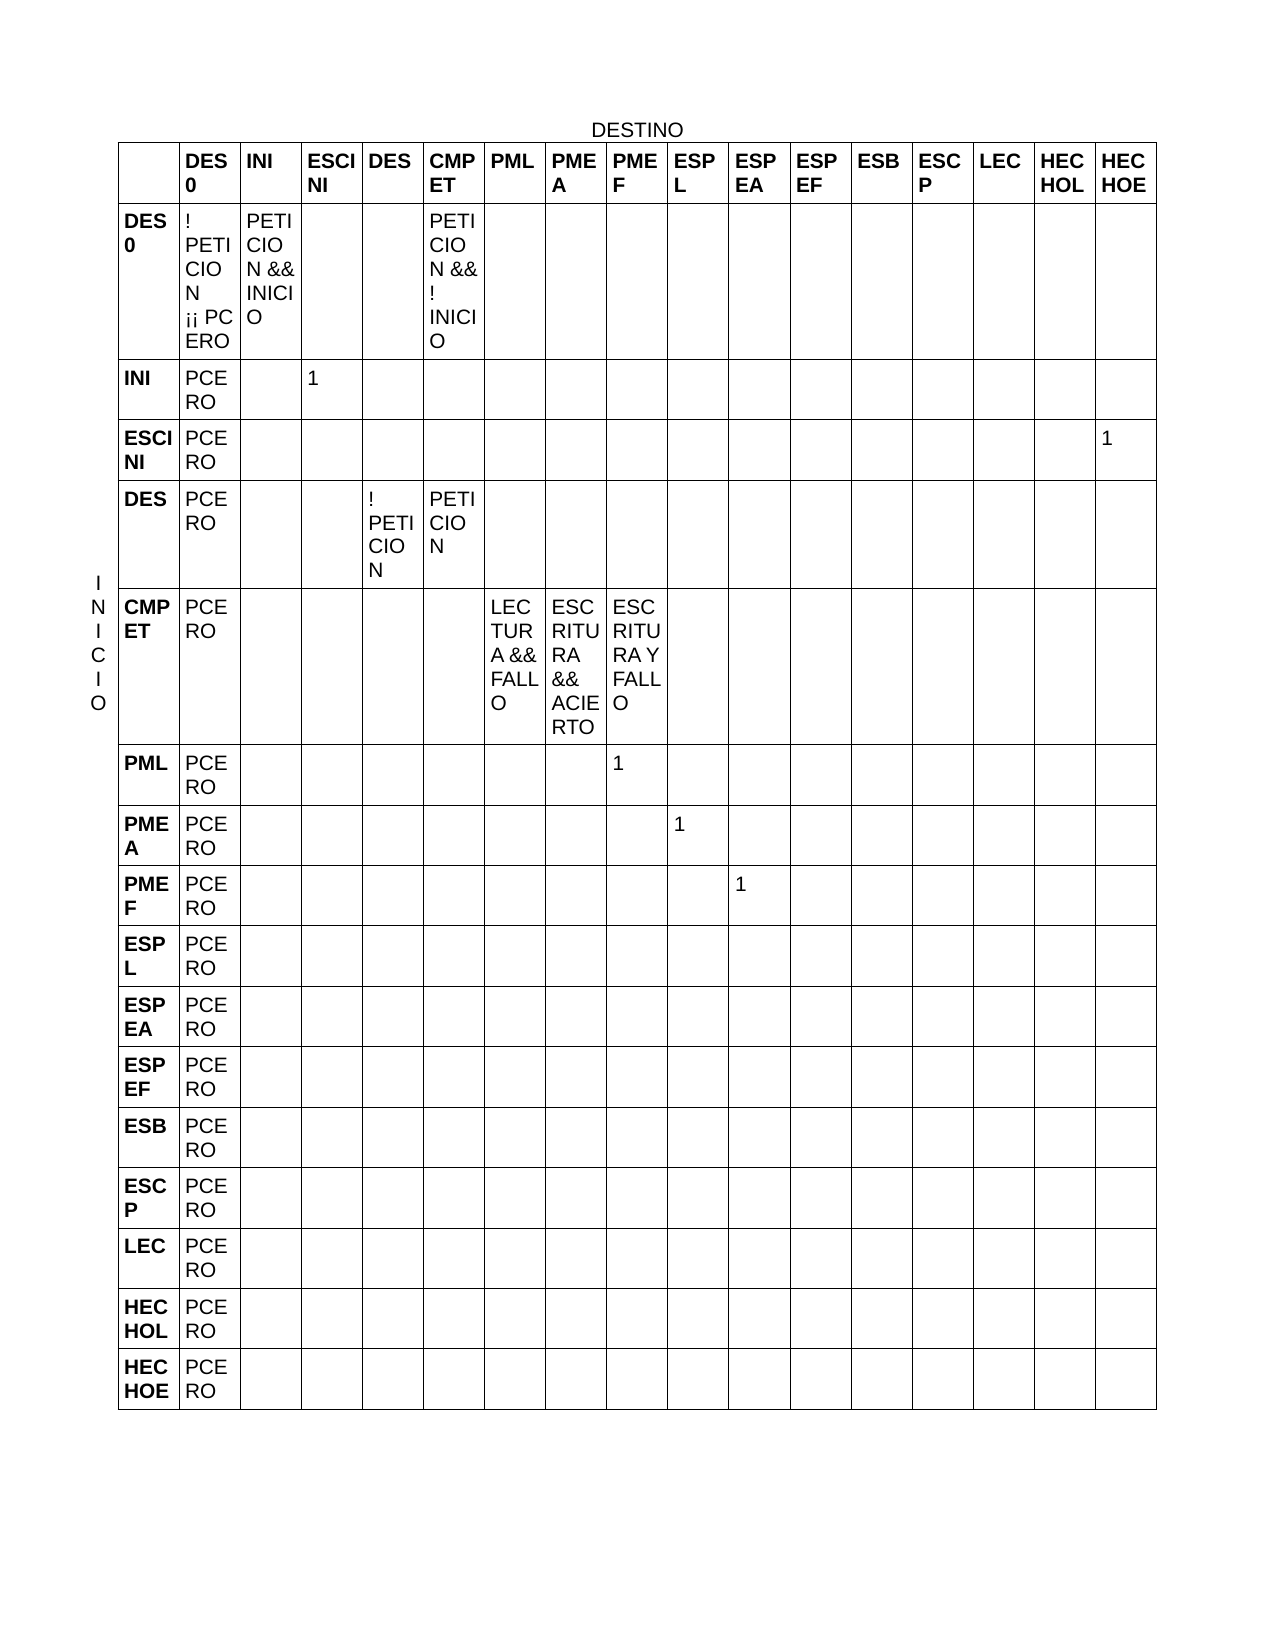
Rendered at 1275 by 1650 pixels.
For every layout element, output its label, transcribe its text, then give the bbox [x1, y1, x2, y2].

table_cell DES [119, 481, 179, 588]
table_cell [1035, 204, 1095, 359]
table_cell PETICION && !INICIO [424, 204, 484, 359]
table_cell [852, 1349, 912, 1409]
table_cell [424, 1289, 484, 1348]
table_cell ESCRITURA Y FALLO [607, 589, 667, 744]
table_cell [668, 987, 728, 1046]
table_cell [913, 926, 973, 986]
table_cell [729, 1289, 790, 1348]
table_cell [852, 745, 912, 804]
table_cell [852, 987, 912, 1046]
table_cell [485, 866, 545, 925]
table_cell [241, 1349, 301, 1409]
table_cell [974, 1047, 1034, 1107]
table_header [119, 143, 179, 202]
table_cell [913, 360, 973, 419]
table_cell [546, 926, 606, 986]
table_cell [302, 745, 362, 804]
table_cell [913, 866, 973, 925]
table_cell [913, 1047, 973, 1107]
table_cell PCERO [180, 987, 240, 1046]
table_cell [241, 926, 301, 986]
table_cell PCERO [180, 481, 240, 588]
table_cell [546, 745, 606, 804]
table_cell [974, 987, 1034, 1046]
table_header INI [241, 143, 301, 202]
table_cell [1096, 1349, 1156, 1409]
table_cell PCERO [180, 1047, 240, 1107]
table_cell PMEA [119, 806, 179, 865]
table_cell [729, 926, 790, 986]
table_cell [913, 987, 973, 1046]
table_cell [302, 926, 362, 986]
table_cell [302, 1349, 362, 1409]
table_cell [852, 481, 912, 588]
table_header LEC [974, 143, 1034, 202]
table_cell [546, 1047, 606, 1107]
table_cell [607, 1108, 667, 1167]
table_cell HECHOE [119, 1349, 179, 1409]
table_cell [668, 1047, 728, 1107]
table_cell [302, 1289, 362, 1348]
table_cell [241, 481, 301, 588]
table_cell [791, 360, 851, 419]
table_cell [241, 1108, 301, 1167]
table_cell [852, 360, 912, 419]
table_cell [241, 589, 301, 744]
table_cell [974, 1108, 1034, 1167]
table_cell [424, 360, 484, 419]
table_cell PCERO [180, 1349, 240, 1409]
table_cell [668, 589, 728, 744]
table_cell PCERO [180, 806, 240, 865]
table_cell [607, 1229, 667, 1288]
table_cell [974, 589, 1034, 744]
table_cell [546, 1108, 606, 1167]
table_cell 1 [1096, 420, 1156, 479]
table_cell PCERO [180, 420, 240, 479]
table_cell [668, 481, 728, 588]
table_cell [485, 1289, 545, 1348]
table_cell [729, 481, 790, 588]
table_cell [1035, 1108, 1095, 1167]
table_cell LECTURA && FALLO [485, 589, 545, 744]
table_cell [607, 806, 667, 865]
table_cell [302, 1168, 362, 1227]
table_cell [241, 806, 301, 865]
table_cell CMPET [119, 589, 179, 744]
table_cell [668, 866, 728, 925]
table_cell [1096, 589, 1156, 744]
table_cell ESCINI [119, 420, 179, 479]
table_cell [668, 1289, 728, 1348]
table_cell [729, 1047, 790, 1107]
table_cell [1035, 806, 1095, 865]
table_cell [1096, 204, 1156, 359]
table_cell [241, 360, 301, 419]
table_cell PCERO [180, 1168, 240, 1227]
table_cell [485, 420, 545, 479]
table_cell [302, 987, 362, 1046]
table_cell [607, 926, 667, 986]
table_cell [363, 1108, 423, 1167]
table_cell [1096, 360, 1156, 419]
table_cell [363, 1168, 423, 1227]
table_cell [668, 1108, 728, 1167]
table_cell [852, 1047, 912, 1107]
table_cell [1096, 926, 1156, 986]
table_cell [913, 1168, 973, 1227]
table_cell [241, 420, 301, 479]
table_cell [241, 866, 301, 925]
table_header PML [485, 143, 545, 202]
table_cell [485, 926, 545, 986]
table_cell [485, 745, 545, 804]
table_cell [974, 806, 1034, 865]
table_cell [668, 1229, 728, 1288]
table_cell [485, 1108, 545, 1167]
table_cell [363, 1229, 423, 1288]
table_cell [1035, 1349, 1095, 1409]
table_cell [485, 987, 545, 1046]
table_header DES0 [180, 143, 240, 202]
table_cell [363, 1349, 423, 1409]
table_cell [424, 926, 484, 986]
table_cell [913, 806, 973, 865]
table_cell [974, 360, 1034, 419]
table_cell [852, 1229, 912, 1288]
table_cell [791, 1047, 851, 1107]
table_cell [546, 987, 606, 1046]
table_cell [607, 987, 667, 1046]
table_cell [974, 1229, 1034, 1288]
table_cell 1 [668, 806, 728, 865]
table_cell [1035, 1168, 1095, 1227]
table_cell [241, 1047, 301, 1107]
table_cell [791, 806, 851, 865]
table_header ESPL [668, 143, 728, 202]
table_header DES [363, 143, 423, 202]
table_cell [363, 1289, 423, 1348]
table_cell [791, 204, 851, 359]
table_cell [974, 926, 1034, 986]
table_cell [241, 1229, 301, 1288]
table_cell [485, 204, 545, 359]
text DESTINO [118, 118, 1157, 142]
table_cell 1 [607, 745, 667, 804]
table_cell [729, 806, 790, 865]
table_cell [913, 481, 973, 588]
table_cell ESPL [119, 926, 179, 986]
table_cell ESCRITURA && ACIERTO [546, 589, 606, 744]
table_cell [1035, 360, 1095, 419]
table_header ESCINI [302, 143, 362, 202]
table_cell [1096, 1229, 1156, 1288]
table_cell [607, 360, 667, 419]
table_cell [729, 745, 790, 804]
table_cell [913, 589, 973, 744]
table_cell PETICION && INICIO [241, 204, 301, 359]
table_cell [424, 745, 484, 804]
table_cell [791, 1168, 851, 1227]
table_header HECHOL [1035, 143, 1095, 202]
table_cell [424, 589, 484, 744]
table_cell [607, 1047, 667, 1107]
table_cell HECHOL [119, 1289, 179, 1348]
table_cell [607, 204, 667, 359]
table_cell [913, 745, 973, 804]
table_cell [302, 481, 362, 588]
table_cell [485, 360, 545, 419]
table_cell [1096, 745, 1156, 804]
table_cell [607, 1349, 667, 1409]
table_cell [974, 481, 1034, 588]
table_cell [974, 745, 1034, 804]
table_header HECHOE [1096, 143, 1156, 202]
table_cell [302, 866, 362, 925]
table_cell !PETICION [363, 481, 423, 588]
table_cell [485, 806, 545, 865]
table_cell [852, 1168, 912, 1227]
table_cell [363, 926, 423, 986]
table_header PMEA [546, 143, 606, 202]
table_cell [1096, 866, 1156, 925]
table_cell ESB [119, 1108, 179, 1167]
table_cell [852, 1108, 912, 1167]
table_cell [791, 481, 851, 588]
table_cell PETICION [424, 481, 484, 588]
table_cell [1035, 481, 1095, 588]
table_cell [852, 866, 912, 925]
table_cell [546, 420, 606, 479]
table_cell [363, 420, 423, 479]
table_cell 1 [729, 866, 790, 925]
table_cell [913, 1229, 973, 1288]
table_cell [363, 866, 423, 925]
table_cell [241, 1168, 301, 1227]
table_cell [1096, 1168, 1156, 1227]
table_cell [729, 420, 790, 479]
table_cell [546, 1289, 606, 1348]
table_cell [852, 589, 912, 744]
table_cell [852, 1289, 912, 1348]
table_cell [424, 420, 484, 479]
table_cell [1096, 987, 1156, 1046]
table_cell [668, 745, 728, 804]
table_cell [1035, 1047, 1095, 1107]
table_cell [1035, 926, 1095, 986]
table_cell [913, 420, 973, 479]
table_cell [363, 1047, 423, 1107]
table_cell [668, 204, 728, 359]
table_cell [424, 1229, 484, 1288]
table_cell [607, 420, 667, 479]
table_cell [729, 987, 790, 1046]
table_cell [485, 1229, 545, 1288]
table_cell [791, 420, 851, 479]
table_cell [424, 1349, 484, 1409]
table_cell PCERO [180, 866, 240, 925]
table_cell [791, 589, 851, 744]
table_cell [791, 866, 851, 925]
table_cell [791, 1229, 851, 1288]
table_cell [1096, 806, 1156, 865]
table_cell [546, 1168, 606, 1227]
table_cell ESPEF [119, 1047, 179, 1107]
table_cell [302, 420, 362, 479]
table_cell PCERO [180, 1289, 240, 1348]
table_cell INI [119, 360, 179, 419]
table_cell PCERO [180, 745, 240, 804]
table_cell [302, 589, 362, 744]
table_cell [668, 926, 728, 986]
table_cell [546, 204, 606, 359]
table_cell DES0 [119, 204, 179, 359]
table_cell [485, 1047, 545, 1107]
table_cell [363, 806, 423, 865]
table_cell PCERO [180, 1108, 240, 1167]
table_cell [607, 481, 667, 588]
table_cell [424, 866, 484, 925]
table_cell [729, 204, 790, 359]
table_cell PCERO [180, 1229, 240, 1288]
table_cell PMEF [119, 866, 179, 925]
table_cell [424, 806, 484, 865]
table_cell [1035, 1229, 1095, 1288]
table_cell [913, 1108, 973, 1167]
table_cell [1035, 589, 1095, 744]
table_cell [668, 360, 728, 419]
table_cell [1096, 1289, 1156, 1348]
table_cell [546, 1229, 606, 1288]
table_cell [363, 589, 423, 744]
table_cell [424, 1168, 484, 1227]
table_cell [974, 1168, 1034, 1227]
table_cell [302, 806, 362, 865]
table_cell [363, 987, 423, 1046]
table_cell [1096, 481, 1156, 588]
table_cell [302, 1108, 362, 1167]
table_cell LEC [119, 1229, 179, 1288]
table_cell [791, 745, 851, 804]
table_cell [546, 866, 606, 925]
table_cell [363, 745, 423, 804]
table_cell [607, 1168, 667, 1227]
table_cell [241, 745, 301, 804]
table_cell [729, 1168, 790, 1227]
table_cell [974, 1349, 1034, 1409]
table_cell [485, 1349, 545, 1409]
table_cell [607, 1289, 667, 1348]
table_cell [791, 1349, 851, 1409]
table_header ESCP [913, 143, 973, 202]
table_cell [607, 866, 667, 925]
table_cell [913, 1349, 973, 1409]
table_cell [791, 926, 851, 986]
table_cell [791, 987, 851, 1046]
table_cell [729, 1229, 790, 1288]
table_cell [1096, 1108, 1156, 1167]
table_cell [1096, 1047, 1156, 1107]
table_cell [302, 204, 362, 359]
table_cell [363, 360, 423, 419]
table_cell [974, 1289, 1034, 1348]
table_cell PCERO [180, 589, 240, 744]
table_cell [974, 866, 1034, 925]
table_cell [791, 1108, 851, 1167]
table_cell [1035, 745, 1095, 804]
table_cell [424, 1108, 484, 1167]
table_cell !PETICION ¡¡ PCERO [180, 204, 240, 359]
table_cell [485, 481, 545, 588]
table_cell [974, 420, 1034, 479]
table_cell [668, 1349, 728, 1409]
table_cell [1035, 420, 1095, 479]
table_cell [913, 204, 973, 359]
table_cell [546, 1349, 606, 1409]
table_cell [1035, 987, 1095, 1046]
table_cell PCERO [180, 360, 240, 419]
table_cell PCERO [180, 926, 240, 986]
table_cell [729, 1349, 790, 1409]
table_cell [424, 987, 484, 1046]
table_cell [852, 926, 912, 986]
table_cell [546, 806, 606, 865]
table_cell ESPEA [119, 987, 179, 1046]
table_header ESPEF [791, 143, 851, 202]
table_header ESPEA [729, 143, 790, 202]
table_cell [668, 1168, 728, 1227]
table_header ESB [852, 143, 912, 202]
table_cell [241, 987, 301, 1046]
table_cell ESCP [119, 1168, 179, 1227]
table_cell [729, 360, 790, 419]
table_cell [913, 1289, 973, 1348]
table_header PMEF [607, 143, 667, 202]
table_cell [424, 1047, 484, 1107]
table_cell [241, 1289, 301, 1348]
table_cell [729, 1108, 790, 1167]
table_cell [546, 481, 606, 588]
table_cell [363, 204, 423, 359]
table_cell [546, 360, 606, 419]
table_cell PML [119, 745, 179, 804]
table_cell [1035, 866, 1095, 925]
table_cell [852, 204, 912, 359]
table_cell [302, 1047, 362, 1107]
table_cell [852, 806, 912, 865]
table_cell [668, 420, 728, 479]
table_cell 1 [302, 360, 362, 419]
table_cell [729, 589, 790, 744]
table_cell [791, 1289, 851, 1348]
table_cell [1035, 1289, 1095, 1348]
table_cell [974, 204, 1034, 359]
table_header CMPET [424, 143, 484, 202]
table_cell [485, 1168, 545, 1227]
table_cell [302, 1229, 362, 1288]
table_cell [852, 420, 912, 479]
